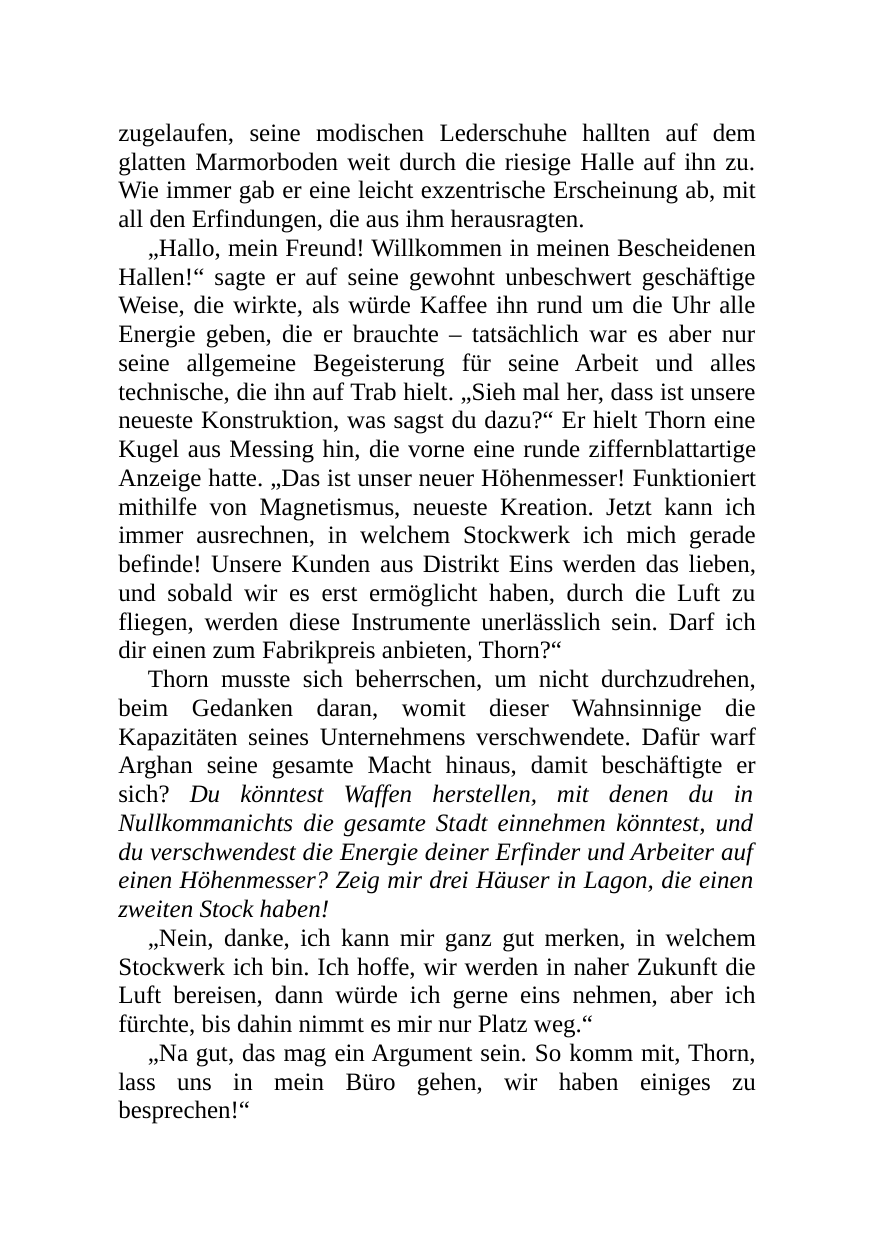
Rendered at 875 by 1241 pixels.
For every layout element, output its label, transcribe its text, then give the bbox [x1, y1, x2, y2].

text Thorn musste sich beherrschen, um nicht durchzudrehen, beim Gedanken daran, womit dieser Wahnsinnige die Kapazitäten seines Unternehmens verschwendete. Dafür warf Arghan seine gesamte Macht hinaus, damit beschäftigte er sich? Du könntest Waffen herstellen, mit denen du in Nullkommanichts die gesamte Stadt einnehmen könntest, und du verschwendest die Energie deiner Erfinder und Arbeiter auf einen Höhenmesser? Zeig mir drei Häuser in Lagon, die einen zweiten Stock haben! [118, 664, 756, 923]
text „Hallo, mein Freund! Willkommen in meinen Bescheidenen Hallen!“ sagte er auf seine gewohnt unbeschwert geschäftige Weise, die wirkte, als würde Kaffee ihn rund um die Uhr alle Energie geben, die er brauchte – tatsächlich war es aber nur seine allgemeine Begeisterung für seine Arbeit und alles technische, die ihn auf Trab hielt. „Sieh mal her, dass ist unsere neueste Konstruktion, was sagst du dazu?“ Er hielt Thorn eine Kugel aus Messing hin, die vorne eine runde ziffernblattartige Anzeige hatte. „Das ist unser neuer Höhenmesser! Funktioniert mithilfe von Magnetismus, neueste Kreation. Jetzt kann ich immer ausrechnen, in welchem Stockwerk ich mich gerade befinde! Unsere Kunden aus Distrikt Eins werden das lieben, und sobald wir es erst ermöglicht haben, durch die Luft zu fliegen, werden diese Instrumente unerlässlich sein. Darf ich dir einen zum Fabrikpreis anbieten, Thorn?“ [118, 233, 756, 664]
text „Na gut, das mag ein Argument sein. So komm mit, Thorn, lass uns in mein Büro gehen, wir haben einiges zu besprechen!“ [118, 1038, 756, 1124]
text zugelaufen, seine modischen Lederschuhe hallten auf dem glatten Marmorboden weit durch die riesige Halle auf ihn zu. Wie immer gab er eine leicht exzentrische Erscheinung ab, mit all den Erfindungen, die aus ihm herausragten. [118, 118, 756, 233]
text „Nein, danke, ich kann mir ganz gut merken, in welchem Stockwerk ich bin. Ich hoffe, wir werden in naher Zukunft die Luft bereisen, dann würde ich gerne eins nehmen, aber ich fürchte, bis dahin nimmt es mir nur Platz weg.“ [118, 923, 756, 1038]
